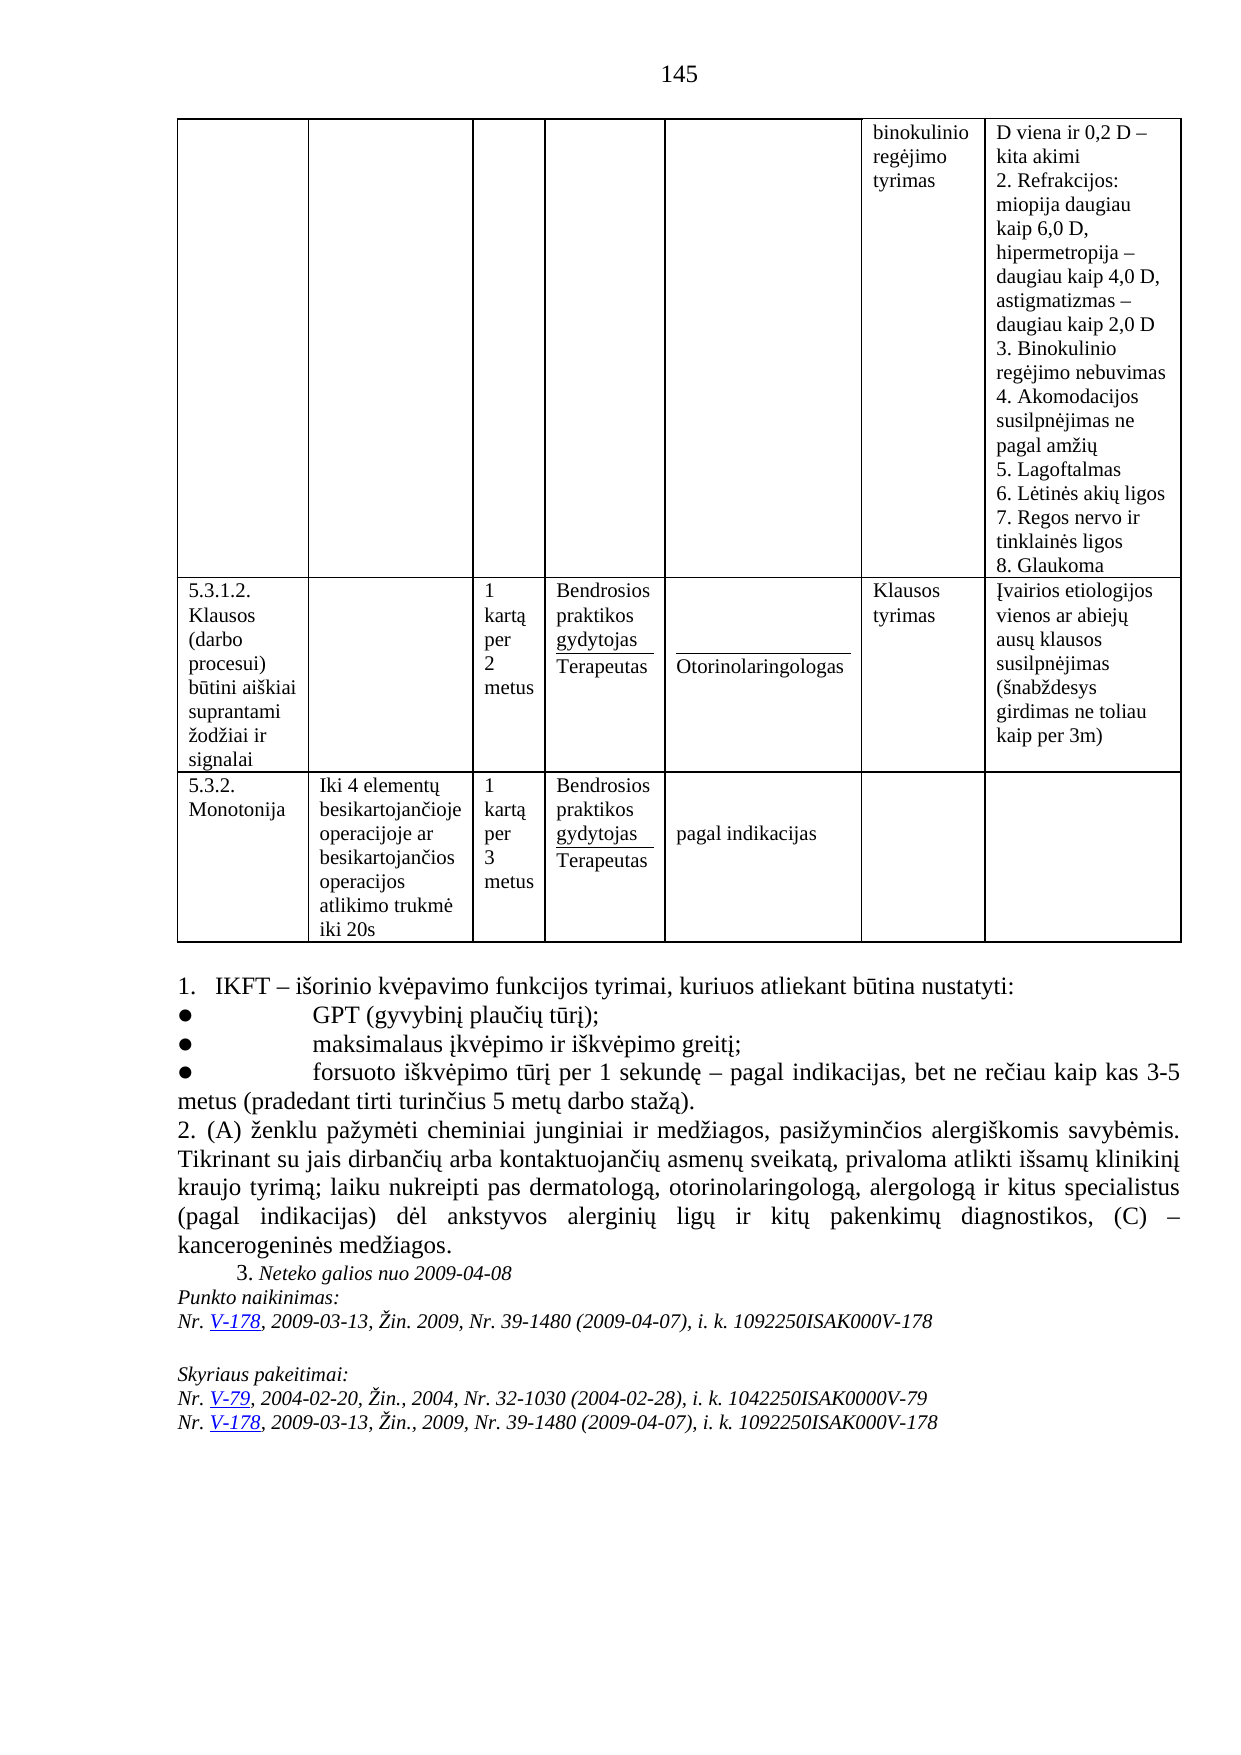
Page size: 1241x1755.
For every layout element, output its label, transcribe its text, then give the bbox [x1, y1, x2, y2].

table_cell Įvairios etiologijos vienos ar abiejų ausų klausos susilpnėjimas (šnabždesys girdimas ne toliau kaip per 3m) [986, 578, 1180, 771]
text 3. Neteko galios nuo 2009-04-08 [177, 1259, 1181, 1285]
table_cell Iki 4 elementų besikartojančioje operacijoje ar besikartojančios operacijos atlikimo trukmė iki 20s [309, 773, 472, 941]
table_cell 1 kartą per 3 metus [474, 773, 544, 941]
text 1. IKFT – išorinio kvėpavimo funkcijos tyrimai, kuriuos atliekant būtina nustatyti: [177, 971, 1181, 1000]
table_cell [986, 773, 1180, 941]
text Nr. V-178, 2009-03-13, Žin. 2009, Nr. 39-1480 (2009-04-07), i. k. 1092250ISAK000V-178 [177, 1309, 1181, 1333]
text  maksimalaus įkvėpimo ir iškvėpimo greitį; [177, 1029, 1181, 1057]
table_cell Bendrosios praktikos gydytojas Terapeutas [546, 578, 664, 771]
text 2. (A) ženklu pažymėti cheminiai junginiai ir medžiagos, pasižyminčios alergiškomis savybėmis. Tikrinant su jais dirbančių arba kontaktuojančių asmenų sveikatą, privaloma atlikti išsamų klinikinį kraujo tyrimą; laiku nukreipti pas dermatologą, otorinolaringologą, alergologą ir kitus specialistus (pagal indikacijas) dėl ankstyvos alerginių ligų ir kitų pakenkimų diagnostikos, (C) – kancerogeninės medžiagos. [177, 1115, 1181, 1259]
table_cell [546, 120, 664, 577]
table_cell 1 kartą per 2 metus [474, 578, 544, 771]
table_cell 5.3.2. Monotonija [178, 773, 308, 941]
table_cell D viena ir 0,2 D – kita akimi 2. Refrakcijos: miopija daugiau kaip 6,0 D, hipermetropija – daugiau kaip 4,0 D, astigmatizmas – daugiau kaip 2,0 D 3. Binokulinio regėjimo nebuvimas 4. Akomodacijos susilpnėjimas ne pagal amžių 5. Lagoftalmas 6. Lėtinės akių ligos 7. Regos nervo ir tinklainės ligos 8. Glaukoma [986, 119, 1180, 577]
text Nr. V-178, 2009-03-13, Žin., 2009, Nr. 39-1480 (2009-04-07), i. k. 1092250ISAK000V-178 [177, 1410, 1181, 1434]
table_cell Otorinolaringologas [666, 578, 861, 771]
table_cell [309, 120, 472, 577]
table_cell pagal indikacijas [666, 773, 861, 941]
text Skyriaus pakeitimai: [177, 1362, 1181, 1386]
table_cell Klausos tyrimas [862, 578, 984, 771]
table_cell [309, 578, 472, 771]
table_cell Bendrosios praktikos gydytojas Terapeutas [546, 773, 664, 941]
text Nr. V-79, 2004-02-20, Žin., 2004, Nr. 32-1030 (2004-02-28), i. k. 1042250ISAK0000V-79 [177, 1386, 1181, 1410]
table_cell [862, 773, 984, 941]
table_cell binokulinio regėjimo tyrimas [862, 119, 984, 577]
text  forsuoto iškvėpimo tūrį per 1 sekundę – pagal indikacijas, bet ne rečiau kaip kas 3-5 metus (pradedant tirti turinčius 5 metų darbo stažą). [177, 1057, 1181, 1115]
table_cell [666, 120, 861, 577]
text  GPT (gyvybinį plaučių tūrį); [177, 1000, 1181, 1029]
table_cell [178, 120, 308, 577]
table_cell [474, 120, 544, 577]
text Punkto naikinimas: [177, 1285, 1181, 1309]
table_cell 5.3.1.2. Klausos (darbo procesui) būtini aiškiai suprantami žodžiai ir signalai [178, 578, 308, 771]
